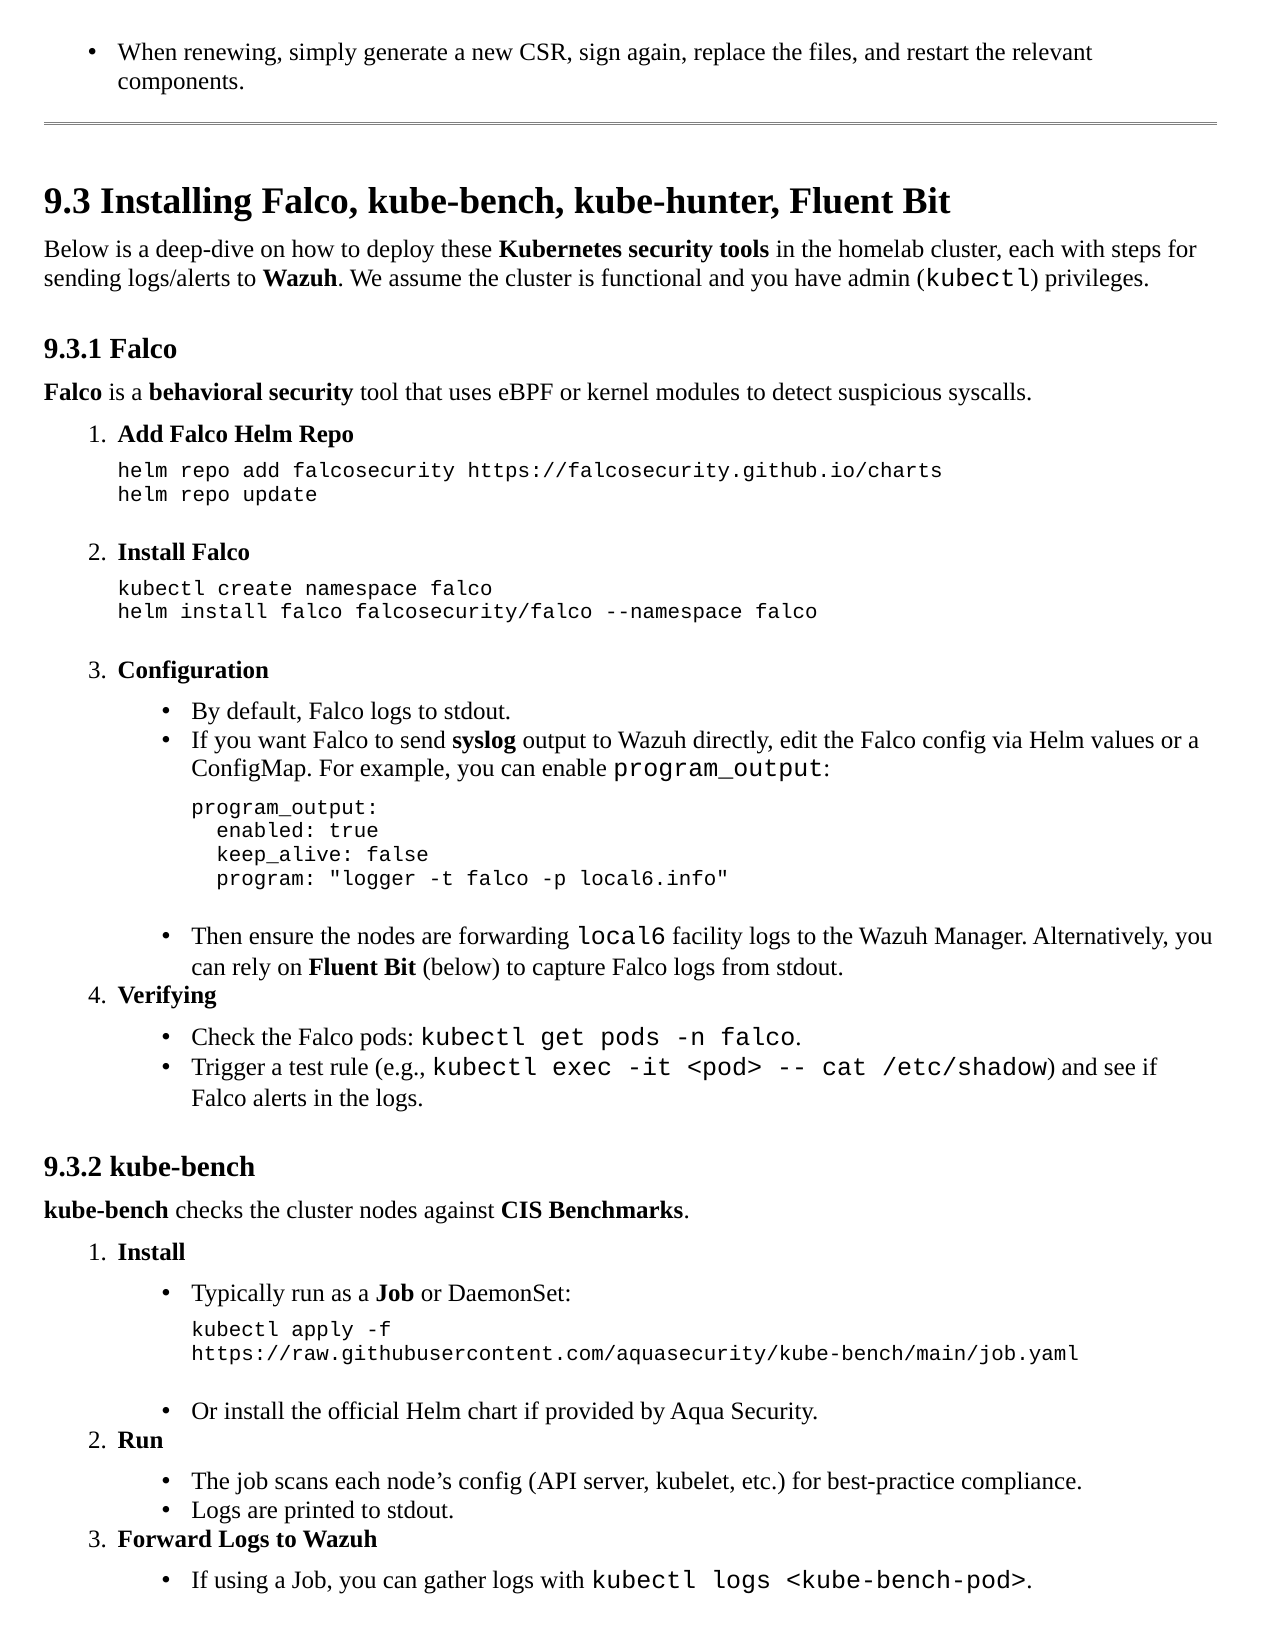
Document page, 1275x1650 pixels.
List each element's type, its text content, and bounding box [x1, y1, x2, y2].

text kube-bench checks the cluster nodes against CIS Benchmarks. [44, 1196, 1217, 1224]
list Add Falco Helm Repo [88, 419, 1217, 447]
subtitle 9.3 Installing Falco, kube-bench, kube-hunter, Fluent Bit [44, 179, 1217, 222]
list By default, Falco logs to stdout. [162, 696, 1217, 725]
subtitle 9.3.1 Falco [44, 331, 1217, 365]
list keep_alive: false [162, 844, 1217, 868]
subtitle 9.3.2 kube-bench [44, 1149, 1217, 1183]
list kubectl create namespace falco [88, 578, 1217, 602]
text Falco is a behavioral security tool that uses eBPF or kernel modules to detect suspicious syscalls. [44, 377, 1217, 406]
list kubectl apply -f https://raw.githubusercontent.com/aquasecurity/kube-bench/main/job.yaml [162, 1319, 1217, 1367]
list program: "logger -t falco -p local6.info" [162, 868, 1217, 891]
list helm repo add falcosecurity https://falcosecurity.github.io/charts [88, 460, 1217, 483]
list If using a Job, you can gather logs with kubectl logs <kube-bench-pod>. [162, 1565, 1217, 1596]
list Or install the official Helm chart if provided by Aqua Security. [162, 1396, 1217, 1425]
list helm repo update [88, 483, 1217, 507]
list When renewing, simply generate a new CSR, sign again, replace the files, and restart the relevant components. [88, 37, 1217, 95]
list Check the Falco pods: kubectl get pods -n falco. [162, 1022, 1217, 1052]
list program_output: [162, 797, 1217, 820]
list helm install falco falcosecurity/falco --namespace falco [88, 602, 1217, 625]
list enabled: true [162, 820, 1217, 844]
text Below is a deep-dive on how to deploy these Kubernetes security tools in the homelab cluster, each with steps for sending logs/alerts to Wazuh. We assume the cluster is functional and you have admin (kubectl) privileges. [44, 234, 1217, 294]
list Typically run as a Job or DaemonSet: [162, 1278, 1217, 1307]
list Install [88, 1237, 1217, 1266]
list Install Falco [88, 537, 1217, 565]
list If you want Falco to send syslog output to Wazuh directly, edit the Falco config via Helm values or a ConfigMap. For example, you can enable program_output: [162, 725, 1217, 784]
list The job scans each node’s config (API server, kubelet, etc.) for best-practice compliance. [162, 1466, 1217, 1495]
list Configuration [88, 655, 1217, 683]
list Trigger a test rule (e.g., kubectl exec -it <pod> -- cat /etc/shadow) and see if Falco alerts in the logs. [162, 1052, 1217, 1112]
list Verifying [88, 980, 1217, 1009]
list Then ensure the nodes are forwarding local6 facility logs to the Wazuh Manager. Alternatively, you can rely on Fluent Bit (below) to capture Falco logs from stdout. [162, 921, 1217, 980]
list Run [88, 1425, 1217, 1454]
list Forward Logs to Wazuh [88, 1524, 1217, 1552]
list Logs are printed to stdout. [162, 1495, 1217, 1524]
